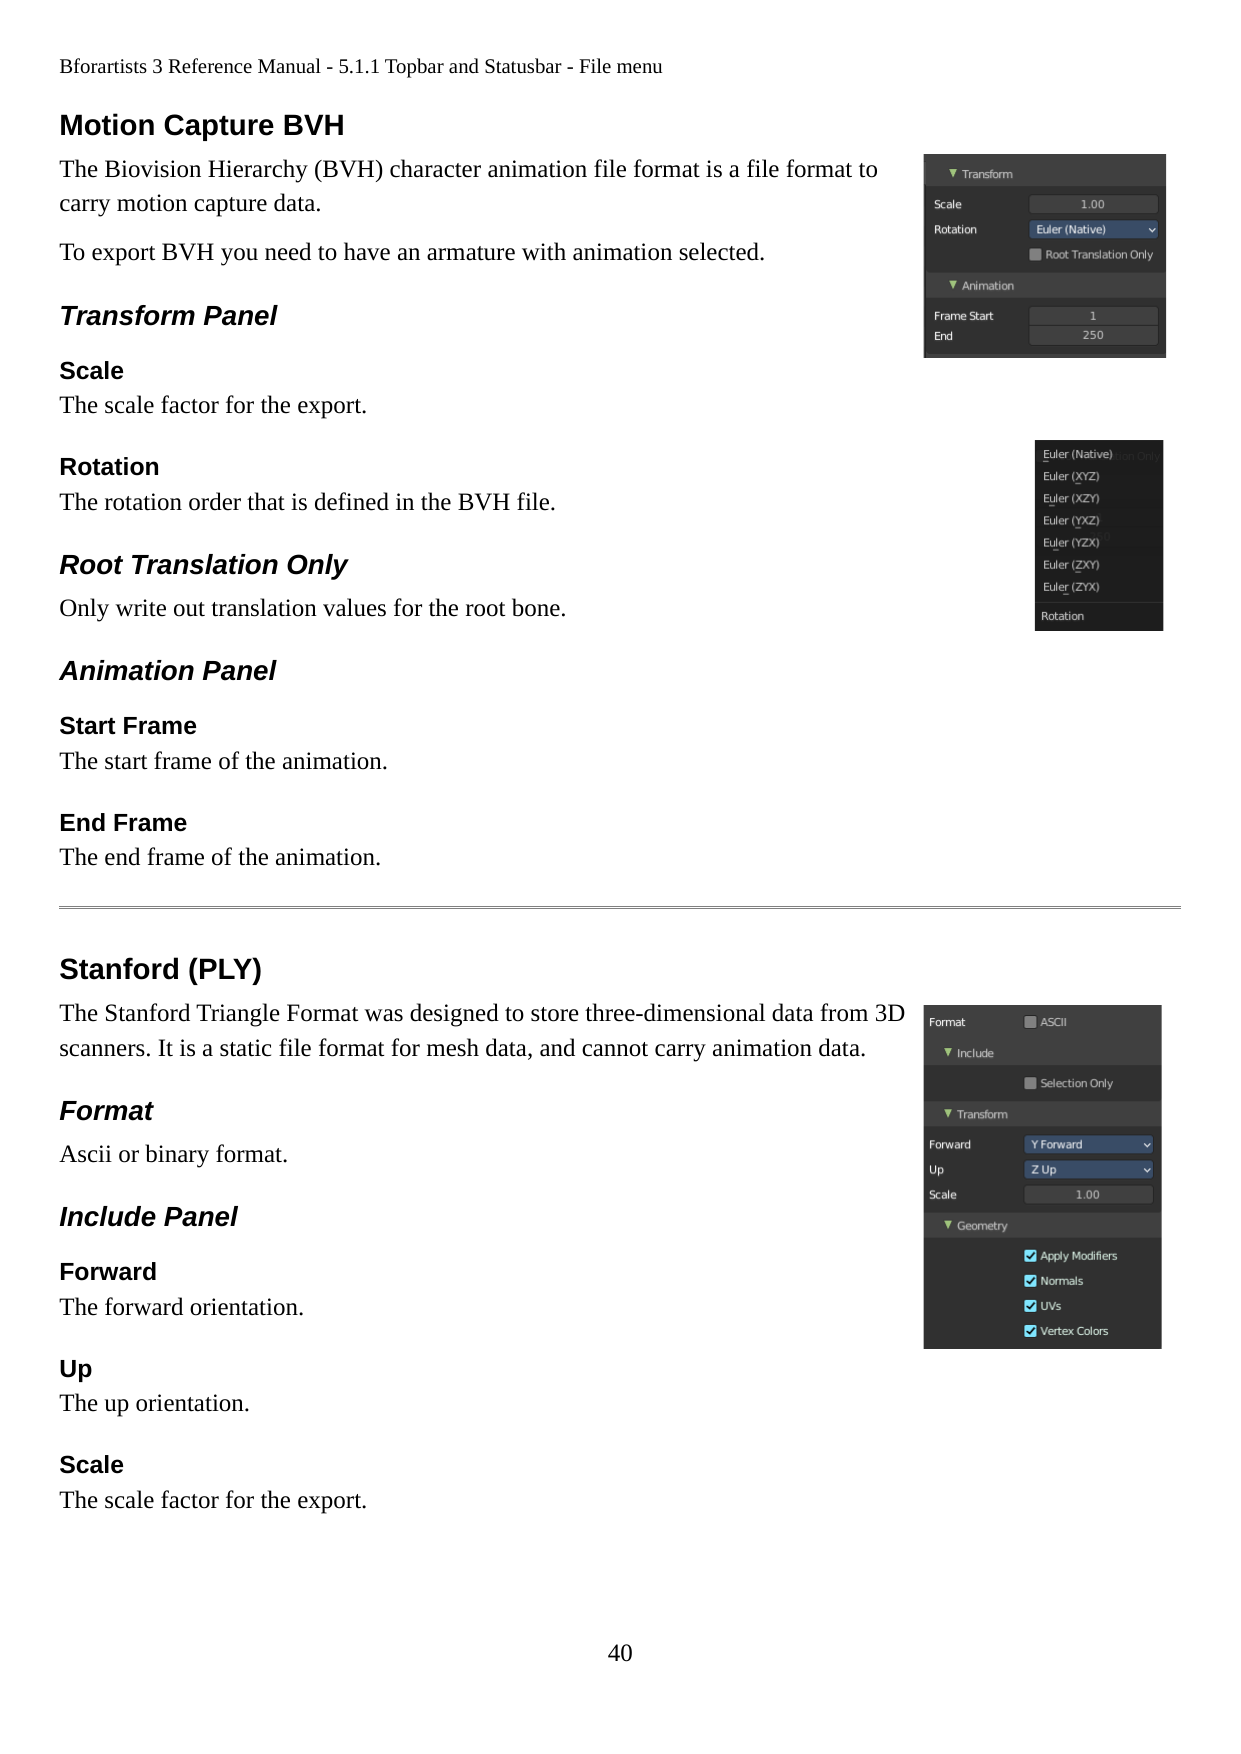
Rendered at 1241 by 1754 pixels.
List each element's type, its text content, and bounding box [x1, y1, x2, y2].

picture [923, 154, 1167, 358]
picture [1034, 440, 1164, 631]
subtitle [1167, 299, 1181, 331]
text The up orientation. [59, 1388, 1181, 1417]
subtitle [1164, 548, 1181, 580]
subtitle Rotation [59, 452, 1034, 481]
subtitle Scale [59, 1450, 1181, 1478]
text The end frame of the animation. [59, 842, 1181, 871]
text Only write out translation values for the root bone. [59, 593, 1034, 622]
text [1162, 1292, 1181, 1321]
subtitle [1164, 452, 1181, 481]
picture [923, 1005, 1162, 1349]
subtitle Start Frame [59, 711, 1181, 740]
subtitle [1162, 1094, 1181, 1126]
subtitle Forward [59, 1257, 923, 1286]
text The rotation order that is defined in the BVH file. [59, 487, 1034, 516]
subtitle Up [59, 1354, 1181, 1382]
text Ascii or binary format. [59, 1139, 923, 1168]
subtitle Scale [59, 356, 1181, 384]
text The Biovision Hierarchy (BVH) character animation file format is a file format to carry motion capture data. [59, 154, 923, 217]
subtitle Include Panel [59, 1200, 923, 1232]
subtitle Root Translation Only [59, 548, 1034, 580]
subtitle [1162, 1200, 1181, 1232]
text The start frame of the animation. [59, 746, 1181, 775]
subtitle Stanford (PLY) [59, 952, 1181, 986]
text The scale factor for the export. [59, 1485, 1181, 1513]
subtitle Motion Capture BVH [59, 107, 1181, 141]
text To export BVH you need to have an armature with animation selected. [59, 237, 923, 266]
subtitle Format [59, 1094, 923, 1126]
text The Stanford Triangle Format was designed to store three-dimensional data from 3D scanners. It is a static file format for mesh data, and cannot carry animation data. [59, 998, 1181, 1062]
text The forward orientation. [59, 1292, 923, 1321]
subtitle End Frame [59, 808, 1181, 836]
subtitle Animation Panel [59, 654, 1181, 686]
text The scale factor for the export. [59, 391, 1181, 419]
text [1162, 1139, 1181, 1168]
subtitle [1162, 1257, 1181, 1286]
subtitle Transform Panel [59, 299, 923, 331]
